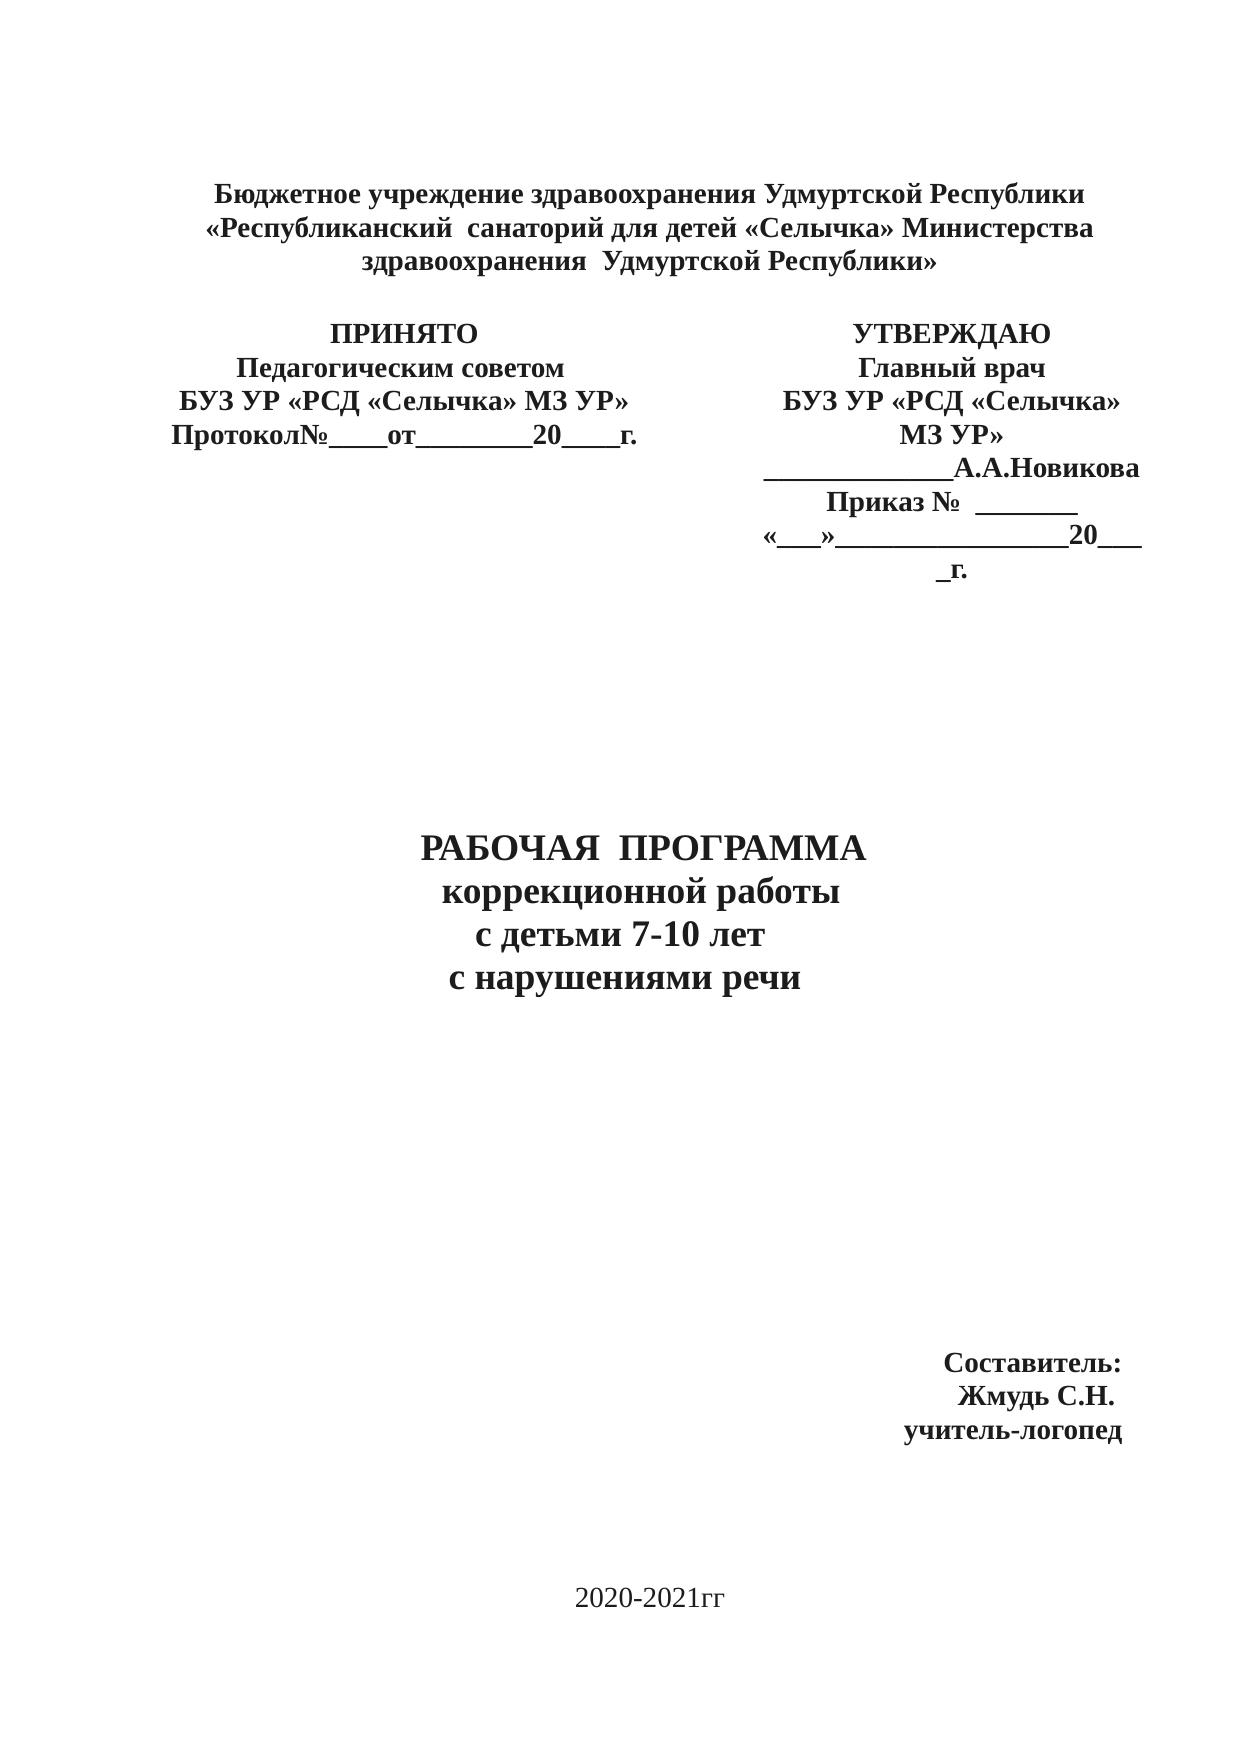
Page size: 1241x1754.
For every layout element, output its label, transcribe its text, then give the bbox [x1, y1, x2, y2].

table_header ПРИНЯТО Педагогическим советом БУЗ УР «РСД «Селычка» МЗ УР» Протокол№____от________20____г. [55, 311, 694, 590]
text Жмудь С.Н. [177, 1378, 1122, 1412]
text Составитель: [177, 1345, 1122, 1378]
text с нарушениями речи [118, 954, 1122, 998]
text учитель-логопед [177, 1412, 1122, 1446]
text 2020-2021гг [177, 1580, 1122, 1613]
text РАБОЧАЯ ПРОГРАММА [118, 825, 1122, 868]
table_header УТВЕРЖДАЮ Главный врач БУЗ УР «РСД «Селычка» МЗ УР» _____________А.А.Новикова Приказ № _______ «___»________________20____г. [694, 311, 1150, 590]
text Бюджетное учреждение здравоохранения Удмуртской Республики «Республиканский санаторий для детей «Селычка» Министерства здравоохранения Удмуртской Республики» [177, 176, 1122, 277]
text коррекционной работы [118, 868, 1122, 911]
text с детьми 7-10 лет [118, 911, 1122, 954]
